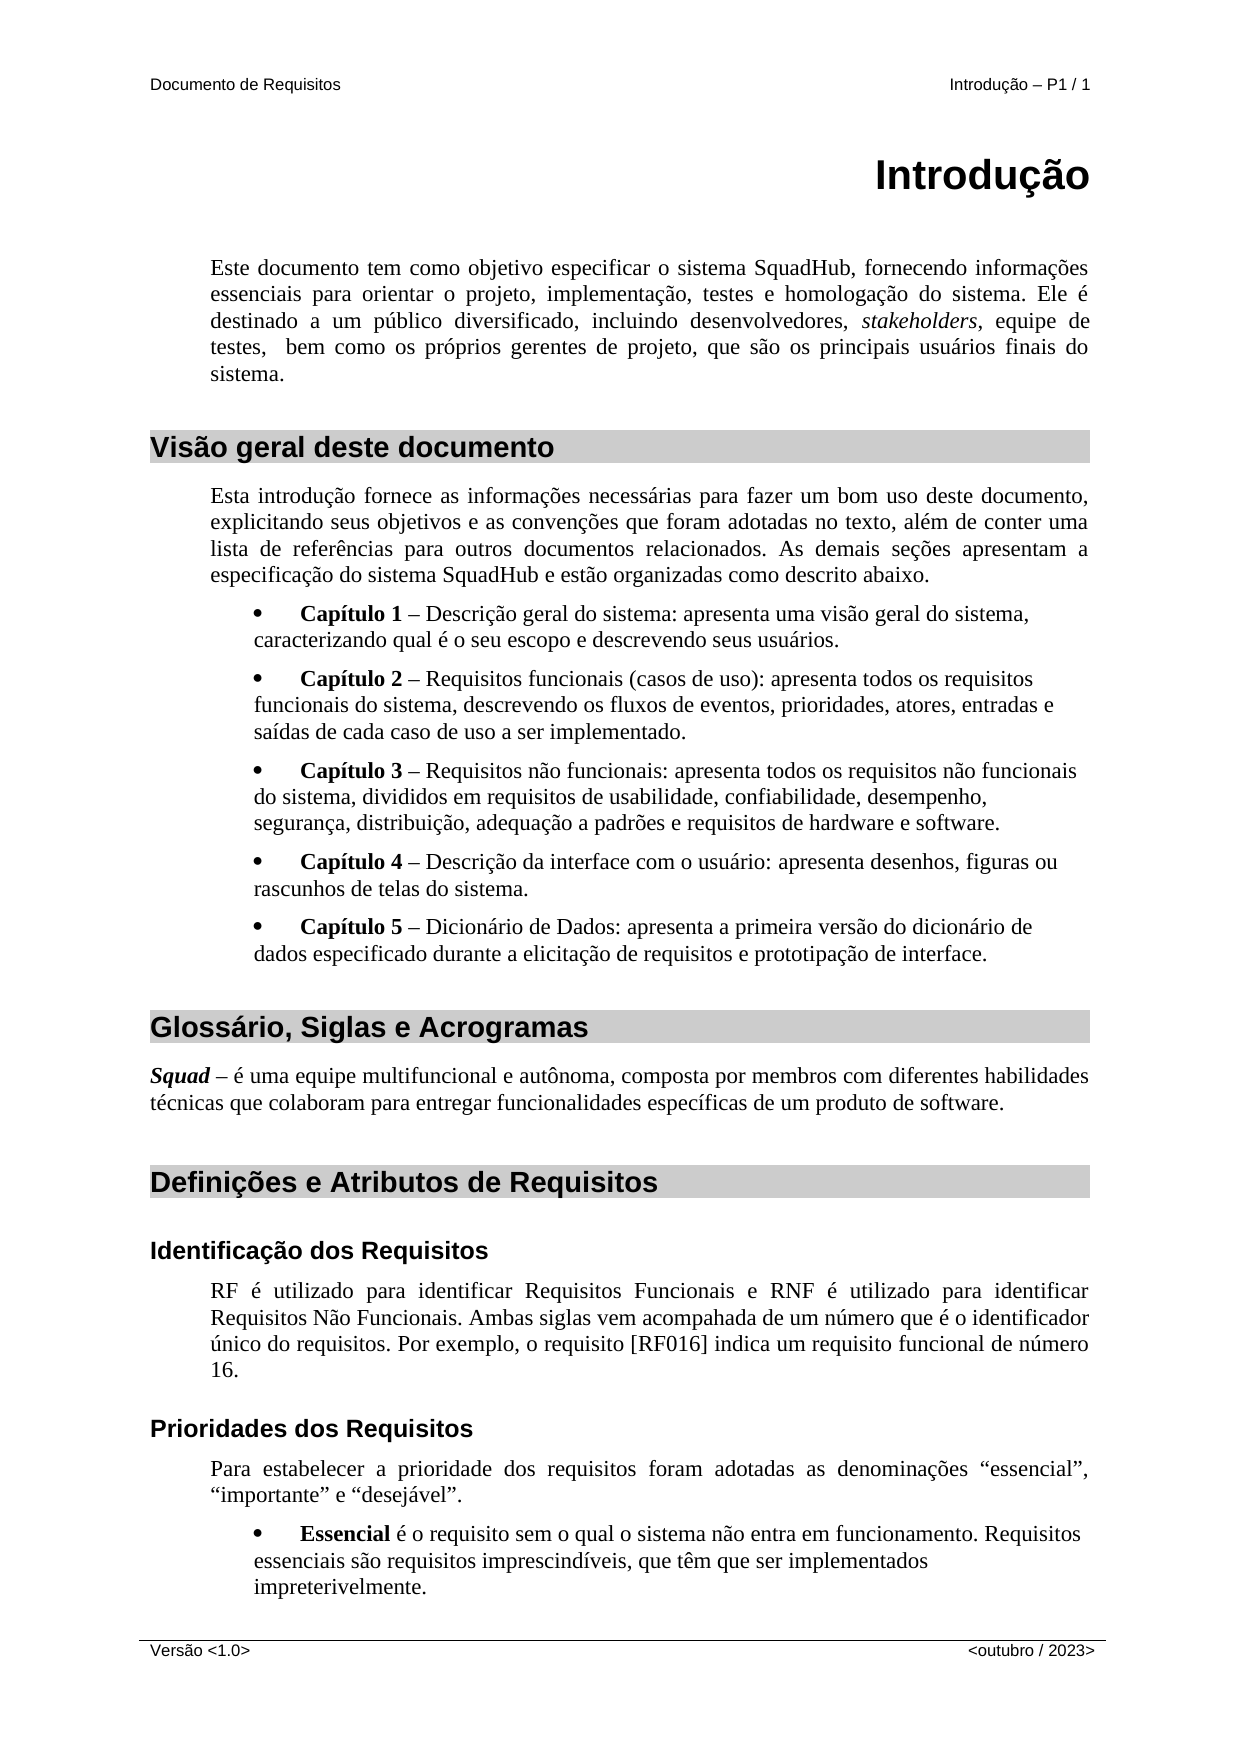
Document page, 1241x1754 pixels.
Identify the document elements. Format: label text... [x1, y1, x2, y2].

list Capítulo 4 – Descrição da interface com o usuário: apresenta desenhos, figuras ou rascunhos de telas do sistema. [253, 848, 1090, 901]
text RF é utilizado para identificar Requisitos Funcionais e RNF é utilizado para identificar Requisitos Não Funcionais. Ambas siglas vem acompahada de um número que é o identificador único do requisitos. Por exemplo, o requisito [RF016] indica um requisito funcional de número 16. [210, 1277, 1090, 1383]
list Capítulo 1 – Descrição geral do sistema: apresenta uma visão geral do sistema, caracterizando qual é o seu escopo e descrevendo seus usuários. [253, 600, 1090, 653]
list Capítulo 5 – Dicionário de Dados: apresenta a primeira versão do dicionário de dados especificado durante a elicitação de requisitos e prototipação de interface. [253, 913, 1090, 966]
subtitle Visão geral deste documento [150, 430, 1090, 463]
list Capítulo 3 – Requisitos não funcionais: apresenta todos os requisitos não funcionais do sistema, divididos em requisitos de usabilidade, confiabilidade, desempenho, segurança, distribuição, adequação a padrões e requisitos de hardware e software. [253, 757, 1090, 836]
text Para estabelecer a prioridade dos requisitos foram adotadas as denominações “essencial”, “importante” e “desejável”. [210, 1455, 1090, 1508]
subtitle Glossário, Siglas e Acrogramas [150, 1010, 1090, 1043]
text Squad – é uma equipe multifuncional e autônoma, composta por membros com diferentes habilidades técnicas que colaboram para entregar funcionalidades específicas de um produto de software. [150, 1062, 1090, 1115]
text Esta introdução fornece as informações necessárias para fazer um bom uso deste documento, explicitando seus objetivos e as convenções que foram adotadas no texto, além de conter uma lista de referências para outros documentos relacionados. As demais seções apresentam a especificação do sistema SquadHub e estão organizadas como descrito abaixo. [210, 482, 1090, 587]
subtitle Definições e Atributos de Requisitos [150, 1165, 1090, 1198]
subtitle Identificação dos Requisitos [150, 1236, 1090, 1265]
subtitle Introdução [150, 150, 1090, 198]
subtitle Prioridades dos Requisitos [150, 1414, 1090, 1443]
text Este documento tem como objetivo especificar o sistema SquadHub, fornecendo informações essenciais para orientar o projeto, implementação, testes e homologação do sistema. Ele é destinado a um público diversificado, incluindo desenvolvedores, stakeholders, equipe de testes, bem como os próprios gerentes de projeto, que são os principais usuários finais do sistema. [210, 254, 1090, 386]
list Capítulo 2 – Requisitos funcionais (casos de uso): apresenta todos os requisitos funcionais do sistema, descrevendo os fluxos de eventos, prioridades, atores, entradas e saídas de cada caso de uso a ser implementado. [253, 665, 1090, 744]
list Essencial é o requisito sem o qual o sistema não entra em funcionamento. Requisitos essenciais são requisitos imprescindíveis, que têm que ser implementados impreterivelmente. [253, 1520, 1090, 1599]
